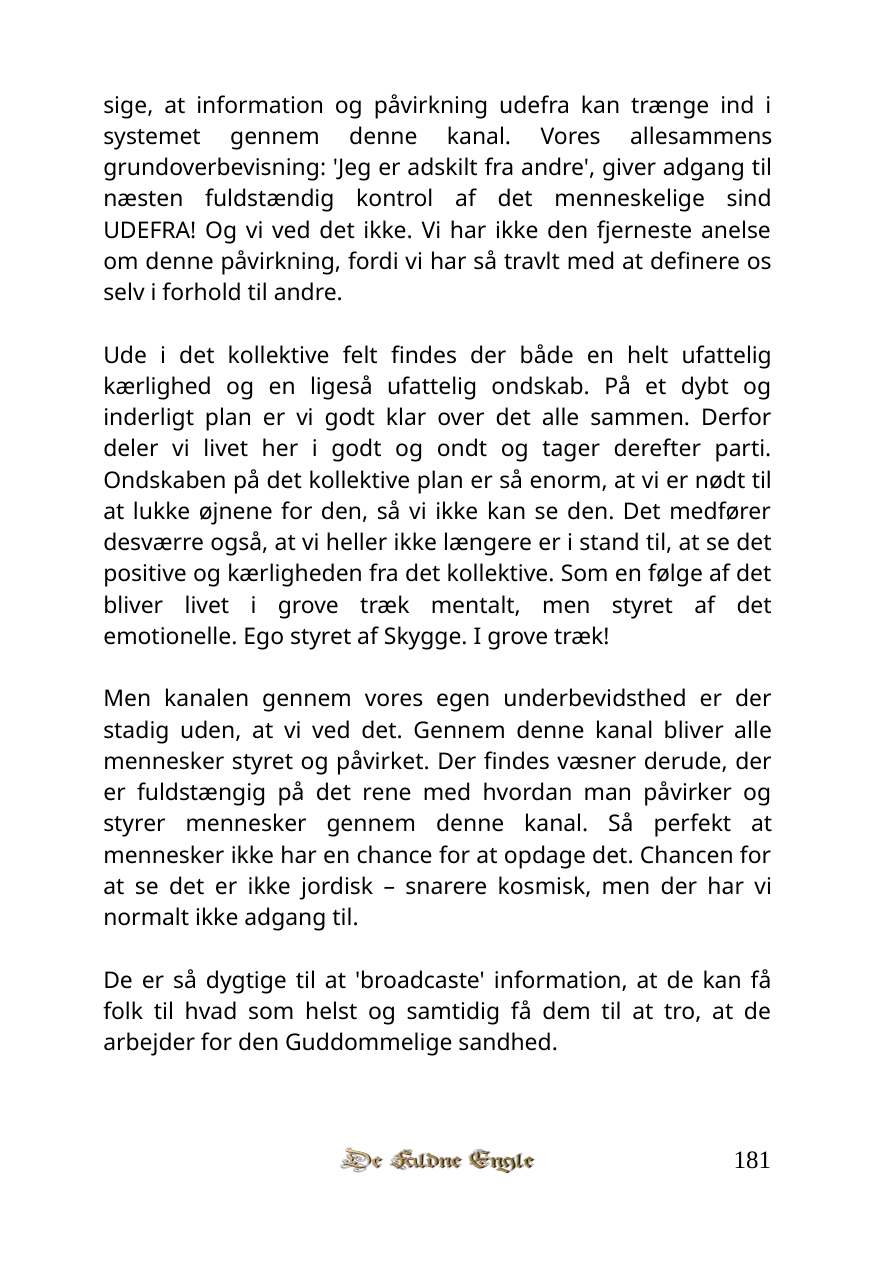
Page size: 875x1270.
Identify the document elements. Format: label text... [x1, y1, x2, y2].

picture [337, 1145, 537, 1175]
text sige, at information og påvirkning udefra kan trænge ind i systemet gennem denne kanal. Vores allesammens grundoverbevisning: 'Jeg er adskilt fra andre', giver adgang til næsten fuldstændig kontrol af det menneskelige sind UDEFRA! Og vi ved det ikke. Vi har ikke den fjerneste anelse om denne påvirkning, fordi vi har så travlt med at definere os selv i forhold til andre. [103, 88, 772, 307]
text Men kanalen gennem vores egen underbevidsthed er der stadig uden, at vi ved det. Gennem denne kanal bliver alle mennesker styret og påvirket. Der findes væsner derude, der er fuldstængig på det rene med hvordan man påvirker og styrer mennesker gennem denne kanal. Så perfekt at mennesker ikke har en chance for at opdage det. Chancen for at se det er ikke jordisk – snarere kosmisk, men der har vi normalt ikke adgang til. [103, 682, 772, 932]
text De er så dygtige til at 'broadcaste' information, at de kan få folk til hvad som helst og samtidig få dem til at tro, at de arbejder for den Guddommelige sandhed. [103, 963, 772, 1057]
text Ude i det kollektive felt findes der både en helt ufattelig kærlighed og en ligeså ufattelig ondskab. På et dybt og inderligt plan er vi godt klar over det alle sammen. Derfor deler vi livet her i godt og ondt og tager derefter parti. Ondskaben på det kollektive plan er så enorm, at vi er nødt til at lukke øjnene for den, så vi ikke kan se den. Det medfører desværre også, at vi heller ikke længere er i stand til, at se det positive og kærligheden fra det kollektive. Som en følge af det bliver livet i grove træk mentalt, men styret af det emotionelle. Ego styret af Skygge. I grove træk! [103, 338, 772, 651]
